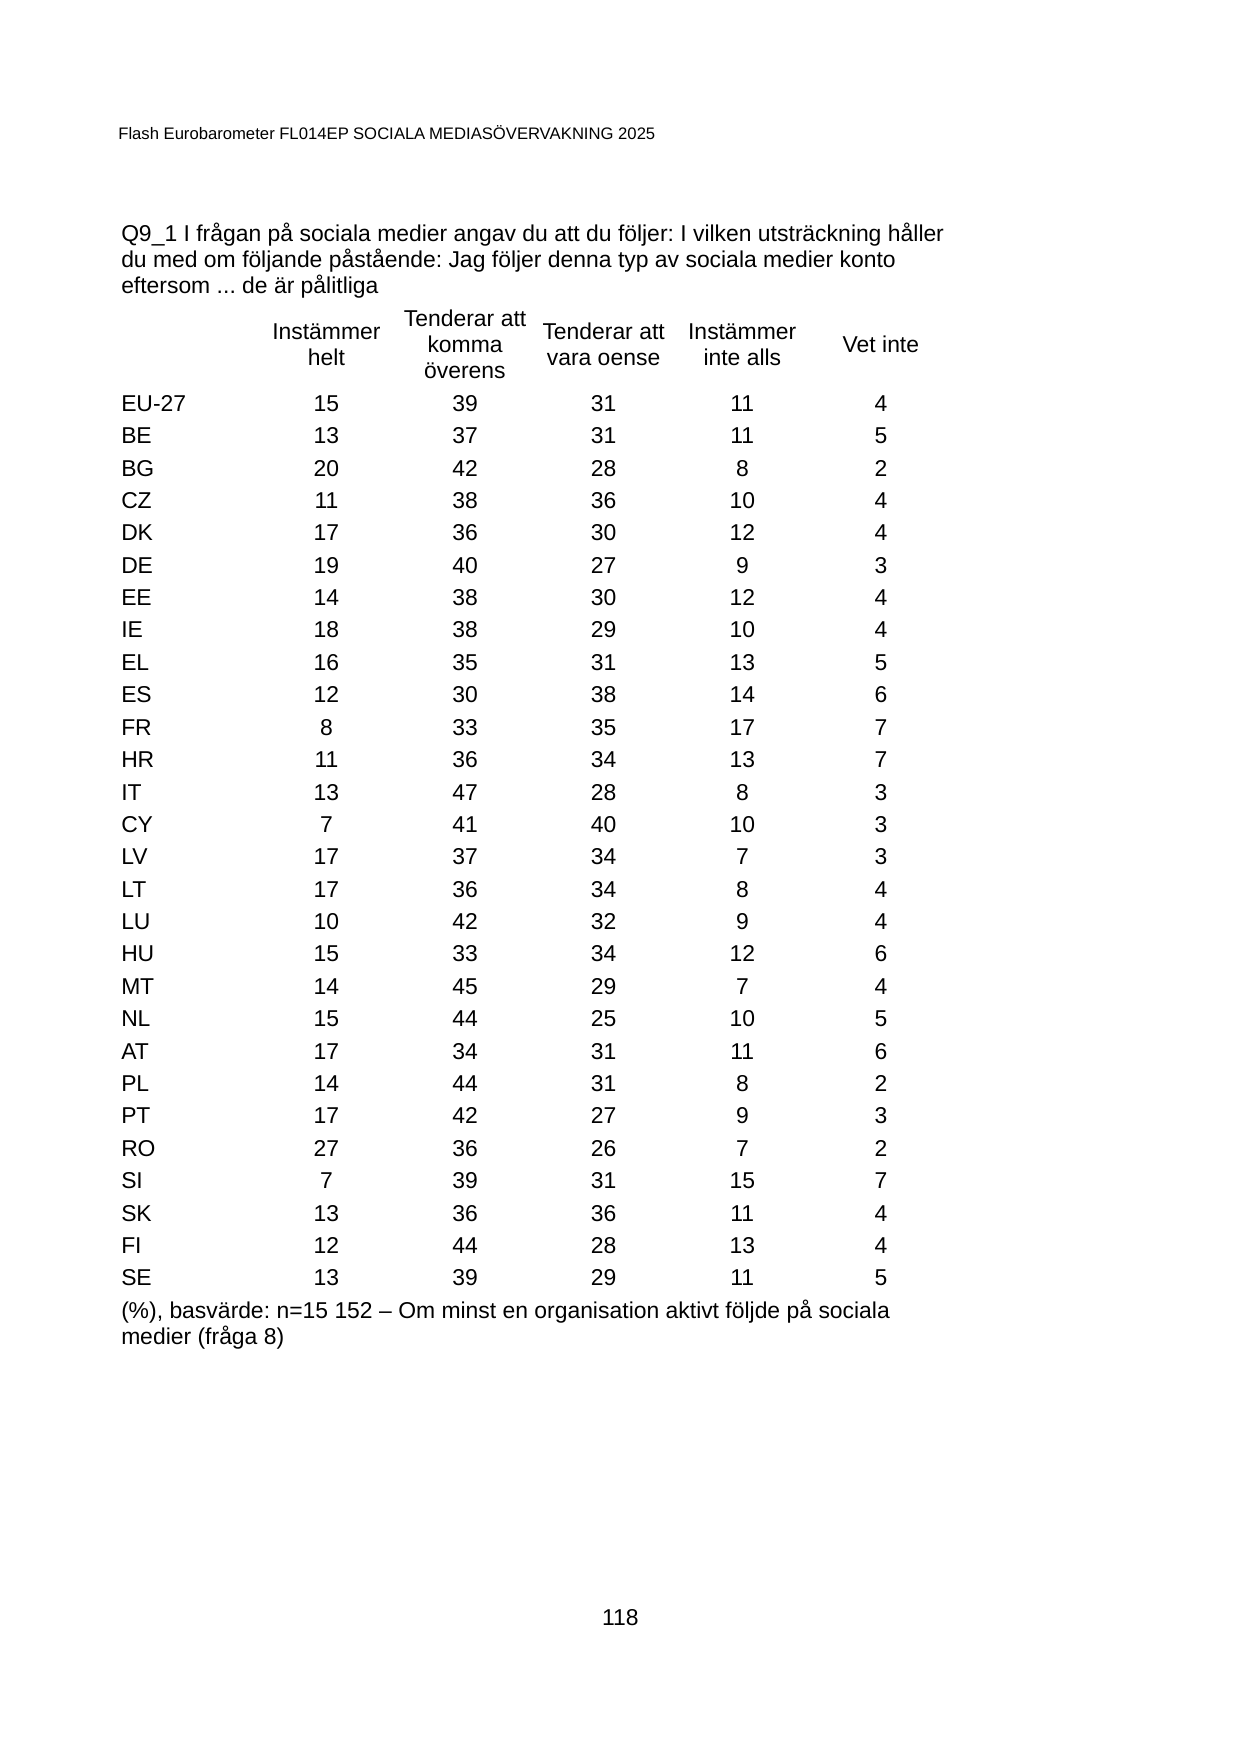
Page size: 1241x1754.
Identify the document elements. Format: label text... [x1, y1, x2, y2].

table_cell 15 [673, 1164, 811, 1197]
table_cell 3 [811, 808, 950, 840]
table_cell DE [118, 549, 257, 581]
table_cell 30 [395, 678, 534, 711]
table_cell 42 [395, 905, 534, 937]
table_cell 30 [534, 581, 673, 613]
table_cell 4 [811, 614, 950, 646]
table_cell SK [118, 1197, 257, 1229]
table_cell LU [118, 905, 257, 937]
table_cell 34 [534, 743, 673, 775]
table_cell 39 [395, 1164, 534, 1197]
table_cell 36 [395, 873, 534, 905]
table_cell 5 [811, 1002, 950, 1034]
table_cell 4 [811, 387, 950, 419]
table_cell PT [118, 1099, 257, 1132]
table_cell 36 [395, 516, 534, 549]
table_cell FR [118, 711, 257, 743]
table_cell 7 [811, 711, 950, 743]
table_cell 11 [673, 387, 811, 419]
table_cell CY [118, 808, 257, 840]
table_header Q9_1 I frågan på sociala medier angav du att du följer: I vilken utsträckning håller du med om följande påstående: Jag följer denna typ av sociala medier konto eftersom ... de är pålitliga [118, 217, 950, 302]
table_cell 9 [673, 905, 811, 937]
table_cell MT [118, 970, 257, 1002]
table_cell 34 [534, 938, 673, 970]
table_cell 7 [673, 970, 811, 1002]
table_cell 17 [257, 1099, 395, 1132]
table_cell 12 [257, 1229, 395, 1261]
table_cell 37 [395, 419, 534, 451]
table_cell 11 [673, 419, 811, 451]
table_cell 41 [395, 808, 534, 840]
table_cell 28 [534, 1229, 673, 1261]
table_cell RO [118, 1132, 257, 1164]
table_cell ES [118, 678, 257, 711]
table_cell 29 [534, 1261, 673, 1294]
table_cell 32 [534, 905, 673, 937]
table_cell 20 [257, 451, 395, 484]
table_cell 5 [811, 646, 950, 678]
table_cell Instämmer helt [257, 302, 395, 387]
table_cell 16 [257, 646, 395, 678]
table_cell 34 [534, 873, 673, 905]
table_cell 44 [395, 1002, 534, 1034]
table_cell 15 [257, 938, 395, 970]
table_cell 10 [673, 1002, 811, 1034]
table_cell 4 [811, 905, 950, 937]
table_cell Vet inte [811, 302, 950, 387]
table_cell 11 [673, 1197, 811, 1229]
table_cell 31 [534, 1035, 673, 1067]
table_cell 4 [811, 873, 950, 905]
table_cell 28 [534, 775, 673, 808]
table_cell IT [118, 775, 257, 808]
table_cell 31 [534, 1067, 673, 1099]
table_cell BG [118, 451, 257, 484]
table_cell 35 [534, 711, 673, 743]
table_cell 34 [395, 1035, 534, 1067]
table_cell 4 [811, 581, 950, 613]
table_cell 5 [811, 1261, 950, 1294]
table_cell 14 [257, 970, 395, 1002]
table_cell 14 [257, 581, 395, 613]
table_cell Instämmer inte alls [673, 302, 811, 387]
table_cell 7 [811, 1164, 950, 1197]
table_cell 17 [257, 1035, 395, 1067]
table_cell 7 [673, 1132, 811, 1164]
table_cell 8 [673, 1067, 811, 1099]
table_cell 29 [534, 614, 673, 646]
table_cell 35 [395, 646, 534, 678]
table_cell HR [118, 743, 257, 775]
table_cell 7 [257, 808, 395, 840]
table_cell 47 [395, 775, 534, 808]
table_cell 31 [534, 1164, 673, 1197]
table_cell 4 [811, 970, 950, 1002]
table_cell 13 [673, 743, 811, 775]
table_cell (%), basvärde: n=15 152 – Om minst en organisation aktivt följde på sociala medier (fråga 8) [118, 1294, 950, 1352]
table_cell 6 [811, 678, 950, 711]
table_cell 27 [534, 1099, 673, 1132]
table_cell 37 [395, 840, 534, 873]
table_cell 11 [257, 743, 395, 775]
table_cell HU [118, 938, 257, 970]
table_cell 36 [395, 743, 534, 775]
table_cell EL [118, 646, 257, 678]
table_cell 4 [811, 1229, 950, 1261]
table_cell [118, 302, 257, 387]
table_cell 33 [395, 711, 534, 743]
table_cell SI [118, 1164, 257, 1197]
table_cell 2 [811, 1067, 950, 1099]
table_cell 13 [257, 1261, 395, 1294]
table_cell 29 [534, 970, 673, 1002]
table_cell 11 [673, 1261, 811, 1294]
table_cell 39 [395, 387, 534, 419]
table_cell 17 [673, 711, 811, 743]
table_cell 3 [811, 549, 950, 581]
table_cell 12 [673, 938, 811, 970]
table_cell 17 [257, 516, 395, 549]
table_cell 13 [673, 1229, 811, 1261]
table_cell 9 [673, 549, 811, 581]
table_cell 13 [257, 775, 395, 808]
table_cell 13 [257, 419, 395, 451]
table_cell 31 [534, 387, 673, 419]
table_cell 12 [257, 678, 395, 711]
table_cell 38 [395, 581, 534, 613]
table_cell 10 [673, 484, 811, 516]
table_cell 17 [257, 873, 395, 905]
table_cell 11 [673, 1035, 811, 1067]
table_cell 5 [811, 419, 950, 451]
table_cell 12 [673, 581, 811, 613]
table_cell 42 [395, 1099, 534, 1132]
table_cell 17 [257, 840, 395, 873]
table_cell 36 [534, 1197, 673, 1229]
table_cell DK [118, 516, 257, 549]
table_cell 36 [395, 1132, 534, 1164]
table_cell 33 [395, 938, 534, 970]
table_cell 38 [534, 678, 673, 711]
table_cell 8 [257, 711, 395, 743]
table_cell 19 [257, 549, 395, 581]
table_cell 14 [257, 1067, 395, 1099]
table_cell SE [118, 1261, 257, 1294]
table_cell 36 [395, 1197, 534, 1229]
table_cell FI [118, 1229, 257, 1261]
table_cell LV [118, 840, 257, 873]
table_cell 15 [257, 1002, 395, 1034]
table_cell 4 [811, 484, 950, 516]
table_cell PL [118, 1067, 257, 1099]
table_cell 7 [257, 1164, 395, 1197]
table_cell 2 [811, 1132, 950, 1164]
table_cell Tenderar att vara oense [534, 302, 673, 387]
table_cell BE [118, 419, 257, 451]
table_cell 36 [534, 484, 673, 516]
table_cell 6 [811, 938, 950, 970]
table_cell 10 [257, 905, 395, 937]
table_cell 38 [395, 484, 534, 516]
table_cell LT [118, 873, 257, 905]
table_cell 31 [534, 646, 673, 678]
table_cell 44 [395, 1067, 534, 1099]
table_cell 18 [257, 614, 395, 646]
table_cell 3 [811, 1099, 950, 1132]
table_cell 3 [811, 775, 950, 808]
table_cell 3 [811, 840, 950, 873]
table_cell AT [118, 1035, 257, 1067]
table_cell 8 [673, 873, 811, 905]
table_cell NL [118, 1002, 257, 1034]
table_cell 2 [811, 451, 950, 484]
table_cell 13 [673, 646, 811, 678]
table_cell EE [118, 581, 257, 613]
table_cell 15 [257, 387, 395, 419]
table_cell 31 [534, 419, 673, 451]
table_cell IE [118, 614, 257, 646]
table_cell 10 [673, 808, 811, 840]
table_cell 9 [673, 1099, 811, 1132]
table_cell 42 [395, 451, 534, 484]
table_cell 27 [534, 549, 673, 581]
table_cell 40 [395, 549, 534, 581]
table_cell EU-27 [118, 387, 257, 419]
table_cell 4 [811, 1197, 950, 1229]
table_cell 38 [395, 614, 534, 646]
table_cell 44 [395, 1229, 534, 1261]
table_cell 7 [811, 743, 950, 775]
table_cell 7 [673, 840, 811, 873]
table_cell 40 [534, 808, 673, 840]
table_cell 8 [673, 451, 811, 484]
table_cell 30 [534, 516, 673, 549]
table_cell 4 [811, 516, 950, 549]
table_cell CZ [118, 484, 257, 516]
table_cell 39 [395, 1261, 534, 1294]
table_cell 14 [673, 678, 811, 711]
table_cell 28 [534, 451, 673, 484]
table_cell 12 [673, 516, 811, 549]
table_cell 10 [673, 614, 811, 646]
table_cell 45 [395, 970, 534, 1002]
table_cell 34 [534, 840, 673, 873]
table_cell 11 [257, 484, 395, 516]
table_cell 26 [534, 1132, 673, 1164]
table_cell 25 [534, 1002, 673, 1034]
table_cell 13 [257, 1197, 395, 1229]
table_cell 27 [257, 1132, 395, 1164]
table_cell Tenderar att komma överens [395, 302, 534, 387]
table_cell 6 [811, 1035, 950, 1067]
table_cell 8 [673, 775, 811, 808]
